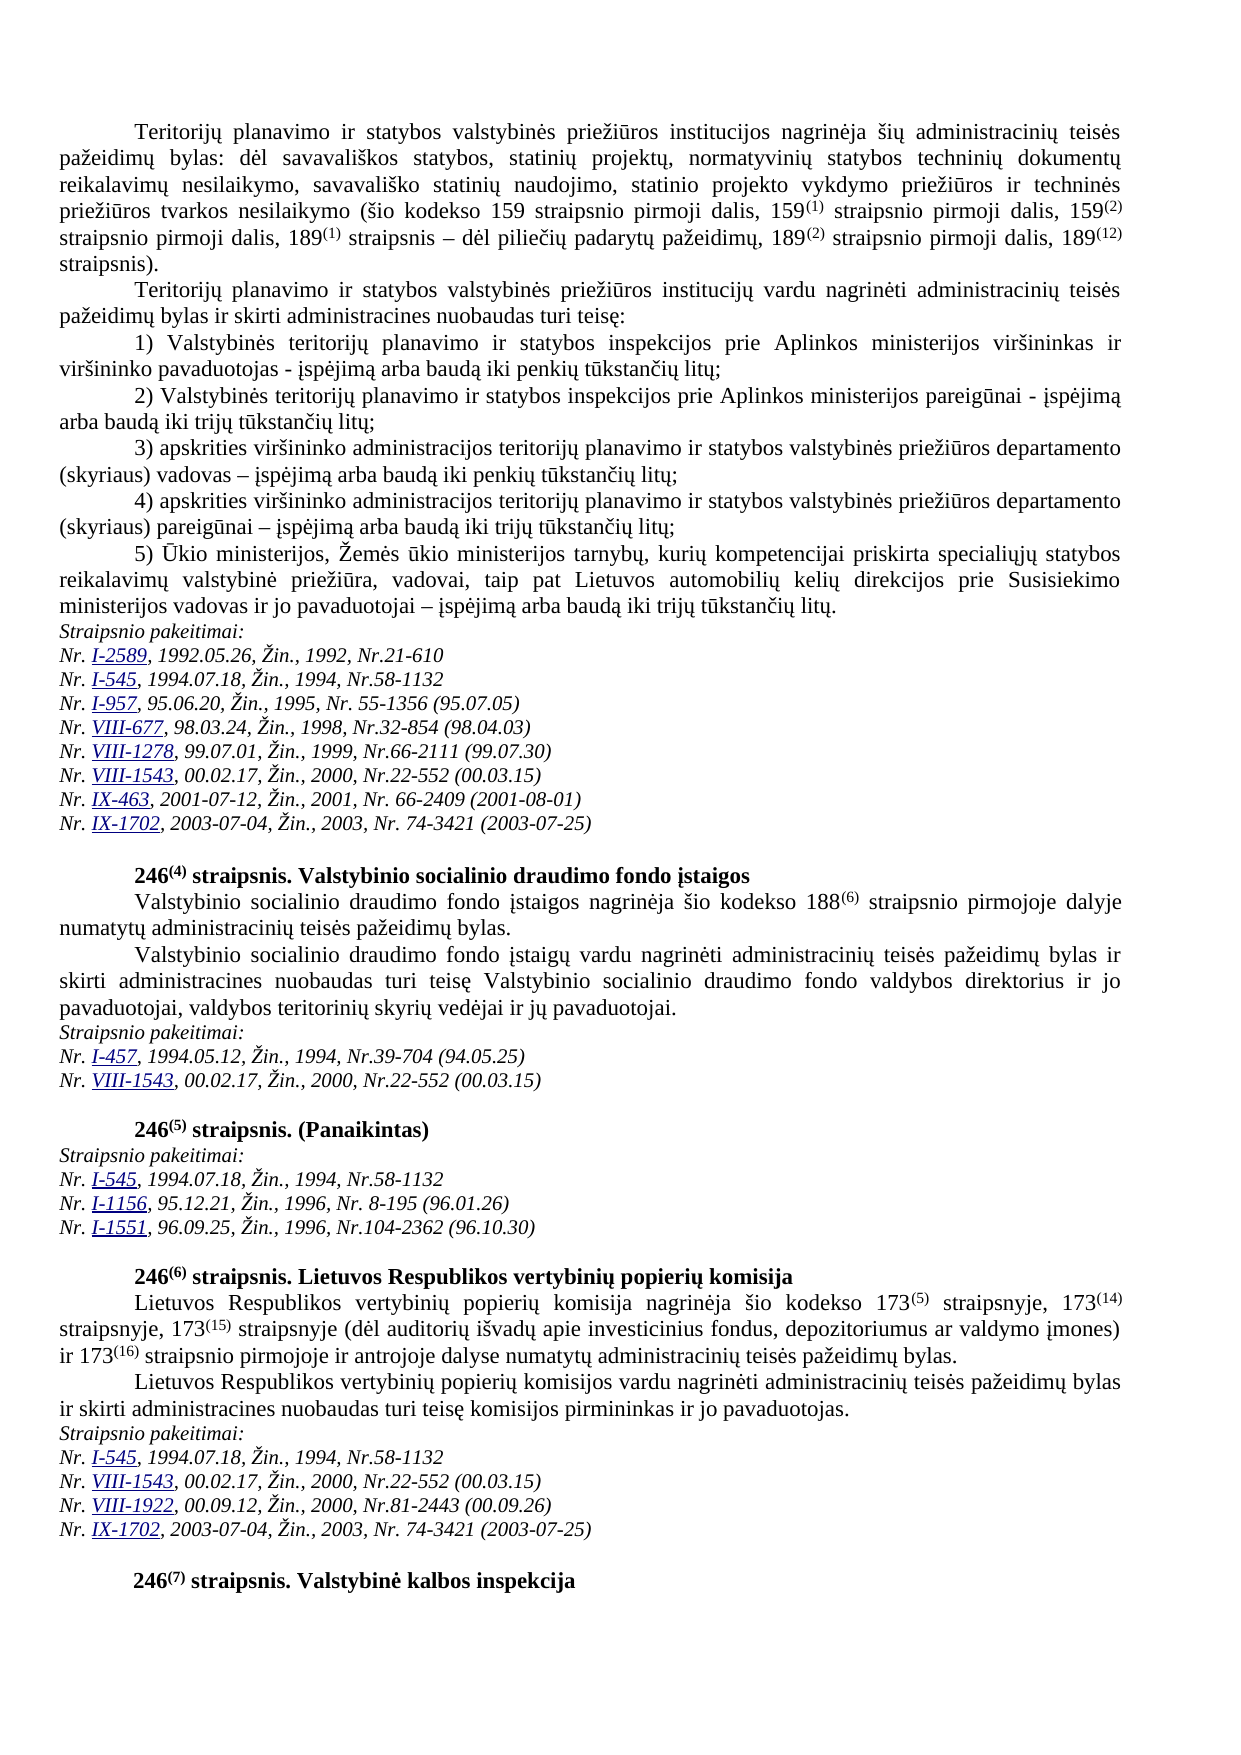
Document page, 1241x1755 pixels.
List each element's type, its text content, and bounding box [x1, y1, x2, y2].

text Teritorijų planavimo ir statybos valstybinės priežiūros institucijų vardu nagrinėti administracinių teisės pažeidimų bylas ir skirti administracines nuobaudas turi teisę: [59, 276, 1122, 329]
text Lietuvos Respublikos vertybinių popierių komisijos vardu nagrinėti administracinių teisės pažeidimų bylas ir skirti administracines nuobaudas turi teisę komisijos pirmininkas ir jo pavaduotojas. [59, 1368, 1122, 1421]
text 246(6) straipsnis. Lietuvos Respublikos vertybinių popierių komisija [59, 1263, 1122, 1289]
text 1) Valstybinės teritorijų planavimo ir statybos inspekcijos prie Aplinkos ministerijos viršininkas ir viršininko pavaduotojas - įspėjimą arba baudą iki penkių tūkstančių litų; [59, 329, 1122, 382]
text Valstybinio socialinio draudimo fondo įstaigų vardu nagrinėti administracinių teisės pažeidimų bylas ir skirti administracines nuobaudas turi teisę Valstybinio socialinio draudimo fondo valdybos direktorius ir jo pavaduotojai, valdybos teritorinių skyrių vedėjai ir jų pavaduotojai. [59, 941, 1122, 1020]
text 5) Ūkio ministerijos, Žemės ūkio ministerijos tarnybų, kurių kompetencijai priskirta specialiųjų statybos reikalavimų valstybinė priežiūra, vadovai, taip pat Lietuvos automobilių kelių direkcijos prie Susisiekimo ministerijos vadovas ir jo pavaduotojai – įspėjimą arba baudą iki trijų tūkstančių litų. [59, 540, 1122, 619]
text 3) apskrities viršininko administracijos teritorijų planavimo ir statybos valstybinės priežiūros departamento (skyriaus) vadovas – įspėjimą arba baudą iki penkių tūkstančių litų; [59, 434, 1122, 487]
text Valstybinio socialinio draudimo fondo įstaigos nagrinėja šio kodekso 188(6) straipsnio pirmojoje dalyje numatytų administracinių teisės pažeidimų bylas. [59, 888, 1122, 941]
text Nr. IX-1702, 2003-07-04, Žin., 2003, Nr. 74-3421 (2003-07-25) [59, 1517, 1122, 1541]
text Nr. I-957, 95.06.20, Žin., 1995, Nr. 55-1356 (95.07.05) [59, 691, 1122, 715]
text Nr. I-1551, 96.09.25, Žin., 1996, Nr.104-2362 (96.10.30) [59, 1215, 1122, 1239]
text 246(4) straipsnis. Valstybinio socialinio draudimo fondo įstaigos [59, 862, 1122, 888]
text Nr. VIII-1543, 00.02.17, Žin., 2000, Nr.22-552 (00.03.15) [59, 763, 1122, 787]
text Straipsnio pakeitimai: [59, 1020, 1122, 1044]
text Nr. IX-463, 2001-07-12, Žin., 2001, Nr. 66-2409 (2001-08-01) [59, 787, 1122, 811]
text Nr. VIII-1278, 99.07.01, Žin., 1999, Nr.66-2111 (99.07.30) [59, 739, 1122, 763]
text Lietuvos Respublikos vertybinių popierių komisija nagrinėja šio kodekso 173(5) straipsnyje, 173(14) straipsnyje, 173(15) straipsnyje (dėl auditorių išvadų apie investicinius fondus, depozitoriumus ar valdymo įmones) ir 173(16) straipsnio pirmojoje ir antrojoje dalyse numatytų administracinių teisės pažeidimų bylas. [59, 1289, 1122, 1368]
text Straipsnio pakeitimai: [59, 1142, 1122, 1167]
text 4) apskrities viršininko administracijos teritorijų planavimo ir statybos valstybinės priežiūros departamento (skyriaus) pareigūnai – įspėjimą arba baudą iki trijų tūkstančių litų; [59, 487, 1122, 540]
text Nr. I-545, 1994.07.18, Žin., 1994, Nr.58-1132 [59, 1445, 1122, 1469]
text 2) Valstybinės teritorijų planavimo ir statybos inspekcijos prie Aplinkos ministerijos pareigūnai - įspėjimą arba baudą iki trijų tūkstančių litų; [59, 382, 1122, 434]
text 246(7) straipsnis. Valstybinė kalbos inspekcija [59, 1568, 1122, 1594]
text Nr. VIII-1922, 00.09.12, Žin., 2000, Nr.81-2443 (00.09.26) [59, 1493, 1122, 1517]
text Nr. IX-1702, 2003-07-04, Žin., 2003, Nr. 74-3421 (2003-07-25) [59, 811, 1122, 835]
text Teritorijų planavimo ir statybos valstybinės priežiūros institucijos nagrinėja šių administracinių teisės pažeidimų bylas: dėl savavališkos statybos, statinių projektų, normatyvinių statybos techninių dokumentų reikalavimų nesilaikymo, savavališko statinių naudojimo, statinio projekto vykdymo priežiūros ir techninės priežiūros tvarkos nesilaikymo (šio kodekso 159 straipsnio pirmoji dalis, 159(1) straipsnio pirmoji dalis, 159(2) straipsnio pirmoji dalis, 189(1) straipsnis – dėl piliečių padarytų pažeidimų, 189(2) straipsnio pirmoji dalis, 189(12) straipsnis). [59, 118, 1122, 276]
text Nr. I-545, 1994.07.18, Žin., 1994, Nr.58-1132 [59, 667, 1122, 691]
text Nr. I-2589, 1992.05.26, Žin., 1992, Nr.21-610 [59, 643, 1122, 667]
text Nr. VIII-1543, 00.02.17, Žin., 2000, Nr.22-552 (00.03.15) [59, 1469, 1122, 1493]
text Nr. I-457, 1994.05.12, Žin., 1994, Nr.39-704 (94.05.25) [59, 1044, 1122, 1068]
text 246(5) straipsnis. (Panaikintas) [59, 1116, 1122, 1142]
text Nr. I-1156, 95.12.21, Žin., 1996, Nr. 8-195 (96.01.26) [59, 1191, 1122, 1215]
text Straipsnio pakeitimai: [59, 1421, 1122, 1445]
text Nr. I-545, 1994.07.18, Žin., 1994, Nr.58-1132 [59, 1167, 1122, 1191]
text Straipsnio pakeitimai: [59, 619, 1122, 643]
text Nr. VIII-1543, 00.02.17, Žin., 2000, Nr.22-552 (00.03.15) [59, 1068, 1122, 1092]
text Nr. VIII-677, 98.03.24, Žin., 1998, Nr.32-854 (98.04.03) [59, 715, 1122, 739]
